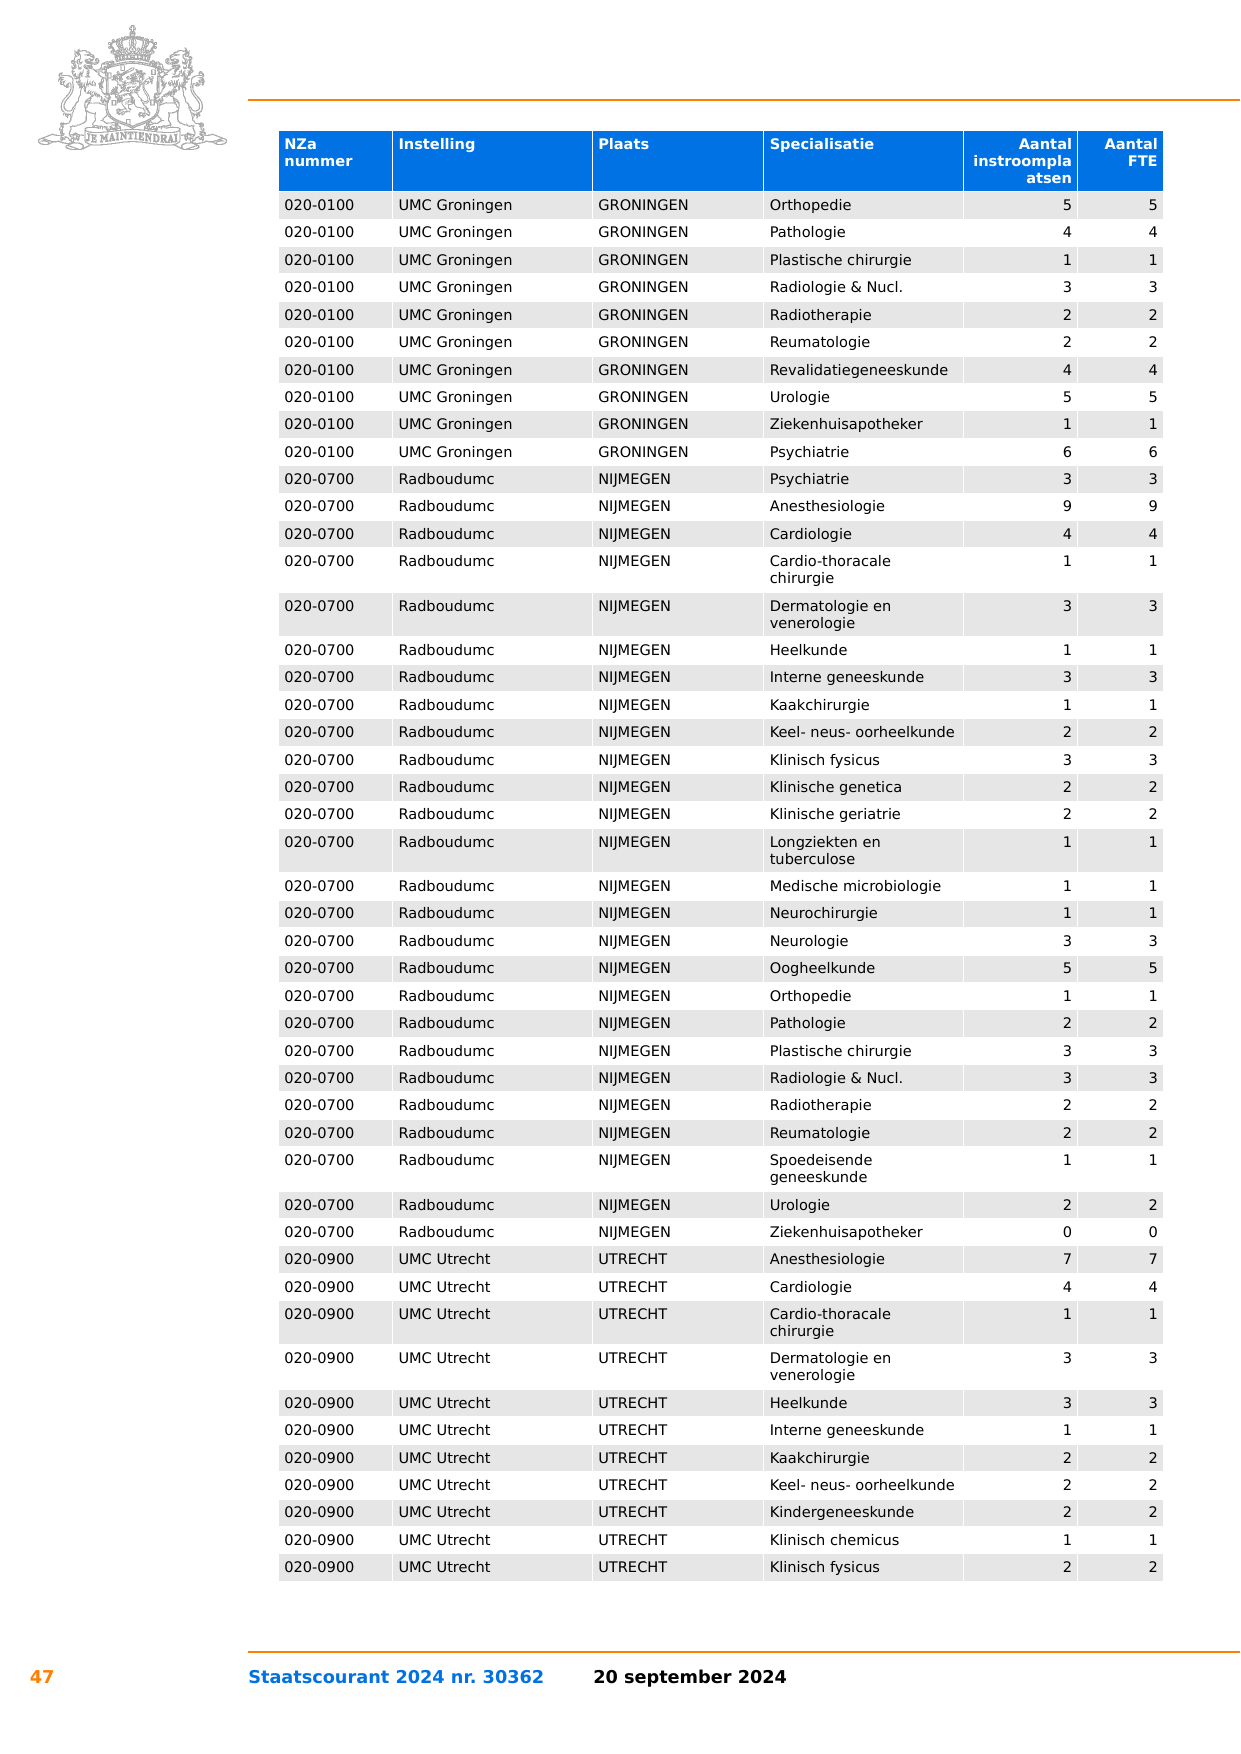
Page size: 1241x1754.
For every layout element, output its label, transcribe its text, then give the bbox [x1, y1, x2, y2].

table_cell Anesthesiologie [764, 1246, 963, 1273]
table_cell Plastische chirurgie [764, 1038, 963, 1064]
table_cell Kindergeneeskunde [764, 1500, 963, 1526]
table_cell NIJMEGEN [593, 665, 763, 691]
table_cell Radboudumc [393, 1219, 592, 1245]
table_cell GRONINGEN [593, 192, 763, 219]
picture [38, 25, 227, 150]
table_cell 020-0700 [279, 719, 392, 746]
table_cell 2 [1078, 719, 1163, 746]
table_cell Anesthesiologie [764, 494, 963, 520]
table_cell 1 [964, 829, 1077, 872]
table_cell UMC Groningen [393, 357, 592, 383]
table_cell 2 [1078, 329, 1163, 356]
table_cell 4 [964, 357, 1077, 383]
table_cell 020-0700 [279, 521, 392, 547]
table_cell 2 [1078, 1120, 1163, 1146]
table_cell 3 [1078, 1065, 1163, 1091]
table_cell Neurologie [764, 928, 963, 954]
table_cell 020-0100 [279, 329, 392, 356]
table_cell 1 [964, 983, 1077, 1009]
table_cell NIJMEGEN [593, 1192, 763, 1218]
table_cell 1 [964, 901, 1077, 927]
table_cell 020-0900 [279, 1246, 392, 1273]
table_cell UMC Groningen [393, 411, 592, 438]
table_cell 3 [964, 275, 1077, 301]
table_cell GRONINGEN [593, 275, 763, 301]
table_cell NIJMEGEN [593, 956, 763, 982]
table_cell UTRECHT [593, 1246, 763, 1273]
table_cell 3 [1078, 665, 1163, 691]
table_cell 1 [1078, 637, 1163, 663]
table_cell 020-0100 [279, 302, 392, 328]
table_cell Radboudumc [393, 1192, 592, 1218]
table_cell 020-0100 [279, 275, 392, 301]
table_cell 020-0700 [279, 1147, 392, 1191]
table_cell 2 [964, 1192, 1077, 1218]
table_cell 2 [1078, 302, 1163, 328]
table_cell Kaakchirurgie [764, 1445, 963, 1471]
table_cell NIJMEGEN [593, 873, 763, 900]
table_cell 4 [1078, 220, 1163, 246]
table_cell Revalidatiegeneeskunde [764, 357, 963, 383]
table_cell Urologie [764, 1192, 963, 1218]
table_cell Radboudumc [393, 593, 592, 636]
table_cell 5 [1078, 192, 1163, 219]
table_cell NIJMEGEN [593, 549, 763, 592]
table_cell 1 [1078, 411, 1163, 438]
table_cell 9 [1078, 494, 1163, 520]
table_cell 1 [1078, 549, 1163, 592]
table_cell Radboudumc [393, 1147, 592, 1191]
table_cell UTRECHT [593, 1346, 763, 1389]
table_cell 2 [1078, 1472, 1163, 1498]
table_cell 3 [1078, 466, 1163, 493]
table_cell GRONINGEN [593, 357, 763, 383]
table_cell Radboudumc [393, 549, 592, 592]
table_cell NIJMEGEN [593, 637, 763, 663]
table_cell 2 [964, 719, 1077, 746]
table_cell 1 [1078, 247, 1163, 273]
table_cell 020-0700 [279, 873, 392, 900]
table_cell 020-0700 [279, 802, 392, 828]
table_cell 2 [1078, 1093, 1163, 1119]
table_cell 1 [1078, 829, 1163, 872]
table_cell 0 [964, 1219, 1077, 1245]
table_cell NIJMEGEN [593, 1219, 763, 1245]
table_cell NIJMEGEN [593, 1010, 763, 1037]
table_cell 3 [964, 1065, 1077, 1091]
table_cell 3 [964, 466, 1077, 493]
table_cell 4 [964, 1274, 1077, 1300]
table_cell Radboudumc [393, 521, 592, 547]
table_cell 020-0700 [279, 665, 392, 691]
table_cell UMC Groningen [393, 384, 592, 410]
table_cell UTRECHT [593, 1445, 763, 1471]
table_cell 6 [1078, 439, 1163, 465]
table_cell 020-0100 [279, 357, 392, 383]
table_cell 3 [964, 928, 1077, 954]
table_cell Keel- neus- oorheelkunde [764, 719, 963, 746]
table_cell Klinisch chemicus [764, 1527, 963, 1553]
table_cell 020-0700 [279, 1120, 392, 1146]
table_cell 9 [964, 494, 1077, 520]
table_cell 020-0700 [279, 637, 392, 663]
table_cell NIJMEGEN [593, 521, 763, 547]
table_cell 020-0700 [279, 1093, 392, 1119]
table_cell 1 [1078, 692, 1163, 718]
table_cell NIJMEGEN [593, 593, 763, 636]
table_cell Radboudumc [393, 802, 592, 828]
table_cell 3 [1078, 1390, 1163, 1416]
table_cell Klinisch fysicus [764, 747, 963, 773]
table_cell NIJMEGEN [593, 983, 763, 1009]
table_header Aantal FTE [1078, 131, 1163, 191]
table_cell NIJMEGEN [593, 747, 763, 773]
table_cell Heelkunde [764, 1390, 963, 1416]
table_header Aantal instroomplaatsen [964, 131, 1077, 191]
table_cell 2 [964, 1445, 1077, 1471]
table_cell 1 [964, 549, 1077, 592]
table_cell 2 [964, 774, 1077, 801]
table_cell 020-0900 [279, 1418, 392, 1444]
table_cell NIJMEGEN [593, 692, 763, 718]
table_header NZa nummer [279, 131, 392, 191]
table_cell 020-0700 [279, 593, 392, 636]
table_cell Radiologie & Nucl. [764, 275, 963, 301]
table_cell 020-0900 [279, 1274, 392, 1300]
table_cell 1 [1078, 1527, 1163, 1553]
table_cell 5 [964, 956, 1077, 982]
table_cell Radboudumc [393, 1065, 592, 1091]
table_cell 3 [964, 1038, 1077, 1064]
table_cell NIJMEGEN [593, 928, 763, 954]
table_cell Radboudumc [393, 774, 592, 801]
table_cell UMC Utrecht [393, 1445, 592, 1471]
table_cell UMC Utrecht [393, 1418, 592, 1444]
table_cell 020-0700 [279, 692, 392, 718]
table_cell 020-0700 [279, 774, 392, 801]
table_cell 4 [1078, 357, 1163, 383]
table_cell UTRECHT [593, 1472, 763, 1498]
table_header Specialisatie [764, 131, 963, 191]
table_cell 1 [964, 873, 1077, 900]
table_cell Radboudumc [393, 665, 592, 691]
table_header Plaats [593, 131, 763, 191]
table_cell Orthopedie [764, 192, 963, 219]
table_cell UTRECHT [593, 1500, 763, 1526]
table_cell Radboudumc [393, 466, 592, 493]
table_cell 020-0700 [279, 1038, 392, 1064]
table_cell Neurochirurgie [764, 901, 963, 927]
table_cell 020-0900 [279, 1472, 392, 1498]
table_cell 3 [1078, 1346, 1163, 1389]
table_cell 1 [1078, 1301, 1163, 1344]
table_cell Radiotherapie [764, 302, 963, 328]
table_cell 020-0900 [279, 1554, 392, 1581]
table_cell GRONINGEN [593, 220, 763, 246]
table_cell 2 [964, 302, 1077, 328]
table_cell 2 [964, 329, 1077, 356]
table_cell Cardiologie [764, 1274, 963, 1300]
table_cell 1 [964, 1301, 1077, 1344]
table_cell UTRECHT [593, 1527, 763, 1553]
table_cell Dermatologie en venerologie [764, 1346, 963, 1389]
table_cell UMC Utrecht [393, 1346, 592, 1389]
table_cell UMC Groningen [393, 302, 592, 328]
table_cell Cardio-thoracale chirurgie [764, 1301, 963, 1344]
table_cell 020-0700 [279, 1065, 392, 1091]
table_cell UMC Utrecht [393, 1500, 592, 1526]
table_cell 3 [964, 1346, 1077, 1389]
table_cell Pathologie [764, 220, 963, 246]
table_cell Radboudumc [393, 692, 592, 718]
table_cell Radiologie & Nucl. [764, 1065, 963, 1091]
table_cell 020-0900 [279, 1390, 392, 1416]
table_cell 2 [964, 1500, 1077, 1526]
table_cell Radboudumc [393, 956, 592, 982]
table_cell 2 [964, 1120, 1077, 1146]
table_cell Urologie [764, 384, 963, 410]
table_cell 4 [964, 220, 1077, 246]
table_cell 020-0700 [279, 829, 392, 872]
table_cell NIJMEGEN [593, 1065, 763, 1091]
table_cell 3 [1078, 275, 1163, 301]
table_cell UMC Utrecht [393, 1274, 592, 1300]
table_cell 020-0700 [279, 1219, 392, 1245]
table_cell UMC Groningen [393, 247, 592, 273]
table_cell 7 [1078, 1246, 1163, 1273]
table_cell UMC Utrecht [393, 1246, 592, 1273]
table_cell NIJMEGEN [593, 829, 763, 872]
table_cell NIJMEGEN [593, 1120, 763, 1146]
table_cell Radboudumc [393, 1120, 592, 1146]
table_cell 020-0900 [279, 1527, 392, 1553]
table_cell 1 [964, 637, 1077, 663]
table_cell 2 [964, 1010, 1077, 1037]
table_cell 020-0100 [279, 192, 392, 219]
table_cell UMC Groningen [393, 220, 592, 246]
table_cell GRONINGEN [593, 302, 763, 328]
table_cell 020-0700 [279, 1192, 392, 1218]
table_cell Dermatologie en venerologie [764, 593, 963, 636]
table_cell 020-0100 [279, 439, 392, 465]
table_cell 3 [964, 593, 1077, 636]
table_cell Cardiologie [764, 521, 963, 547]
table_cell 2 [1078, 1445, 1163, 1471]
table_cell 4 [1078, 521, 1163, 547]
table_cell 020-0700 [279, 928, 392, 954]
table_cell Interne geneeskunde [764, 1418, 963, 1444]
table_cell Pathologie [764, 1010, 963, 1037]
table_cell 020-0100 [279, 220, 392, 246]
table_cell 020-0700 [279, 901, 392, 927]
table_cell 3 [1078, 1038, 1163, 1064]
table_cell GRONINGEN [593, 439, 763, 465]
table_cell UTRECHT [593, 1418, 763, 1444]
table_cell UTRECHT [593, 1390, 763, 1416]
table_cell UTRECHT [593, 1301, 763, 1344]
table_cell 1 [1078, 873, 1163, 900]
table_cell GRONINGEN [593, 411, 763, 438]
table_cell 1 [964, 1418, 1077, 1444]
table_cell Kaakchirurgie [764, 692, 963, 718]
table_cell Reumatologie [764, 1120, 963, 1146]
table_header Instelling [393, 131, 592, 191]
table_cell Medische microbiologie [764, 873, 963, 900]
table_cell 020-0700 [279, 747, 392, 773]
table_cell Orthopedie [764, 983, 963, 1009]
table_cell Heelkunde [764, 637, 963, 663]
table_cell Keel- neus- oorheelkunde [764, 1472, 963, 1498]
table_cell Radboudumc [393, 901, 592, 927]
table_cell Radboudumc [393, 873, 592, 900]
table_cell UTRECHT [593, 1554, 763, 1581]
table_cell 020-0700 [279, 494, 392, 520]
table_cell UMC Groningen [393, 439, 592, 465]
table_cell UMC Groningen [393, 192, 592, 219]
table_cell 5 [1078, 384, 1163, 410]
table_cell 2 [1078, 1500, 1163, 1526]
table_cell 2 [964, 1472, 1077, 1498]
table_cell UMC Utrecht [393, 1554, 592, 1581]
table_cell 020-0900 [279, 1346, 392, 1389]
table_cell NIJMEGEN [593, 466, 763, 493]
table_cell Reumatologie [764, 329, 963, 356]
table_cell 1 [964, 1147, 1077, 1191]
table_cell UTRECHT [593, 1274, 763, 1300]
table_cell 020-0900 [279, 1301, 392, 1344]
table_cell Radboudumc [393, 928, 592, 954]
table_cell NIJMEGEN [593, 494, 763, 520]
table_cell 5 [964, 192, 1077, 219]
table_cell 020-0700 [279, 1010, 392, 1037]
table_cell Spoedeisende geneeskunde [764, 1147, 963, 1191]
table_cell NIJMEGEN [593, 1093, 763, 1119]
table_cell Klinische geriatrie [764, 802, 963, 828]
table_cell 020-0900 [279, 1445, 392, 1471]
table_cell Ziekenhuisapotheker [764, 411, 963, 438]
table_cell Radboudumc [393, 637, 592, 663]
table_cell 2 [1078, 1010, 1163, 1037]
table_cell 020-0100 [279, 411, 392, 438]
table_cell 2 [964, 1554, 1077, 1581]
table_cell 3 [1078, 593, 1163, 636]
table_cell Psychiatrie [764, 439, 963, 465]
table_cell 3 [1078, 747, 1163, 773]
table_cell 1 [964, 247, 1077, 273]
table_cell 2 [1078, 802, 1163, 828]
table_cell 020-0900 [279, 1500, 392, 1526]
table_cell Klinische genetica [764, 774, 963, 801]
table_cell 3 [1078, 928, 1163, 954]
table_cell Radboudumc [393, 494, 592, 520]
table_cell Radiotherapie [764, 1093, 963, 1119]
table_cell 3 [964, 1390, 1077, 1416]
table_cell 1 [964, 692, 1077, 718]
table_cell 5 [1078, 956, 1163, 982]
table_cell Radboudumc [393, 1093, 592, 1119]
table_cell 1 [964, 1527, 1077, 1553]
table_cell 7 [964, 1246, 1077, 1273]
table_cell Radboudumc [393, 1010, 592, 1037]
table_cell Cardio-thoracale chirurgie [764, 549, 963, 592]
table_cell NIJMEGEN [593, 802, 763, 828]
table_cell Interne geneeskunde [764, 665, 963, 691]
table_cell 1 [1078, 901, 1163, 927]
table_cell Longziekten en tuberculose [764, 829, 963, 872]
table_cell 020-0700 [279, 983, 392, 1009]
table_cell 4 [1078, 1274, 1163, 1300]
table_cell Radboudumc [393, 1038, 592, 1064]
table_cell GRONINGEN [593, 329, 763, 356]
table_cell Radboudumc [393, 719, 592, 746]
table_cell UMC Utrecht [393, 1527, 592, 1553]
table_cell 1 [1078, 1147, 1163, 1191]
table_cell 020-0700 [279, 466, 392, 493]
table_cell NIJMEGEN [593, 774, 763, 801]
table_cell NIJMEGEN [593, 719, 763, 746]
table_cell Psychiatrie [764, 466, 963, 493]
table_cell 1 [1078, 983, 1163, 1009]
table_cell UMC Groningen [393, 275, 592, 301]
table_cell GRONINGEN [593, 247, 763, 273]
table_cell Klinisch fysicus [764, 1554, 963, 1581]
table_cell UMC Utrecht [393, 1472, 592, 1498]
table_cell 1 [964, 411, 1077, 438]
table_cell 2 [964, 802, 1077, 828]
table_cell 2 [964, 1093, 1077, 1119]
table_cell 2 [1078, 1192, 1163, 1218]
table_cell Radboudumc [393, 829, 592, 872]
table_cell 020-0700 [279, 956, 392, 982]
table_cell 2 [1078, 774, 1163, 801]
table_cell 3 [964, 665, 1077, 691]
table_cell NIJMEGEN [593, 901, 763, 927]
table_cell UMC Utrecht [393, 1390, 592, 1416]
table_cell Radboudumc [393, 983, 592, 1009]
table_cell 020-0700 [279, 549, 392, 592]
table_cell Oogheelkunde [764, 956, 963, 982]
table_cell 020-0100 [279, 247, 392, 273]
table_cell NIJMEGEN [593, 1038, 763, 1064]
table_cell NIJMEGEN [593, 1147, 763, 1191]
table_cell 1 [1078, 1418, 1163, 1444]
table_cell GRONINGEN [593, 384, 763, 410]
table_cell 0 [1078, 1219, 1163, 1245]
table_cell 5 [964, 384, 1077, 410]
table_cell 020-0100 [279, 384, 392, 410]
table_cell 4 [964, 521, 1077, 547]
table_cell 2 [1078, 1554, 1163, 1581]
table_cell Plastische chirurgie [764, 247, 963, 273]
table_cell Ziekenhuisapotheker [764, 1219, 963, 1245]
table_cell Radboudumc [393, 747, 592, 773]
table_cell UMC Utrecht [393, 1301, 592, 1344]
table_cell UMC Groningen [393, 329, 592, 356]
table_cell 3 [964, 747, 1077, 773]
table_cell 6 [964, 439, 1077, 465]
